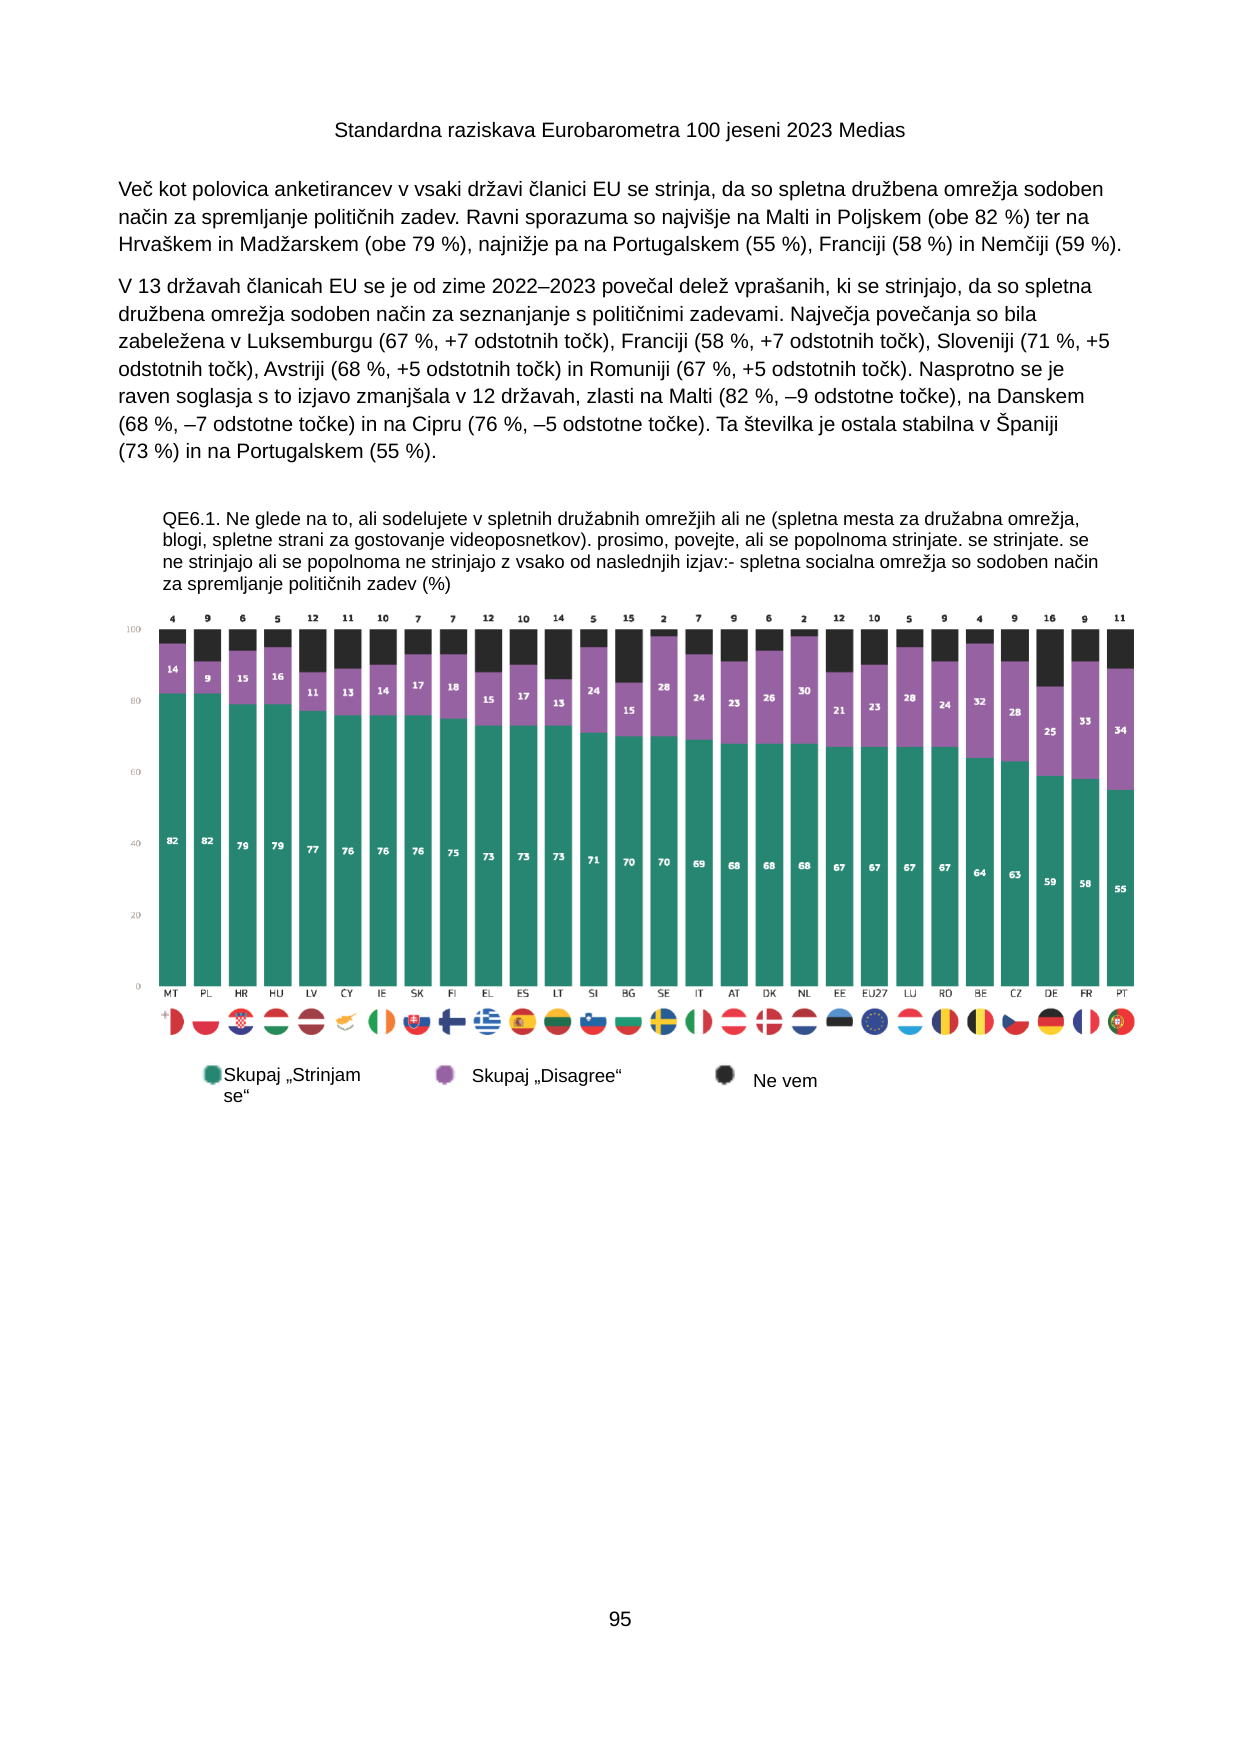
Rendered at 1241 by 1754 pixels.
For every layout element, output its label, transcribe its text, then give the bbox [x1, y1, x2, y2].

text Več kot polovica anketirancev v vsaki državi članici EU se strinja, da so spletna družbena omrežja sodoben način za spremljanje političnih zadev. Ravni sporazuma so najvišje na Malti in Poljskem (obe 82 %) ter na Hrvaškem in Madžarskem (obe 79 %), najnižje pa na Portugalskem (55 %), Franciji (58 %) in Nemčiji (59 %). [118, 177, 1122, 256]
picture [118, 608, 1141, 1043]
text V 13 državah članicah EU se je od zime 2022–2023 povečal delež vprašanih, ki se strinjajo, da so spletna družbena omrežja sodoben način za seznanjanje s političnimi zadevami. Največja povečanja so bila zabeležena v Luksemburgu (67 %, +7 odstotnih točk), Franciji (58 %, +7 odstotnih točk), Sloveniji (71 %, +5 odstotnih točk), Avstriji (68 %, +5 odstotnih točk) in Romuniji (67 %, +5 odstotnih točk). Nasprotno se je raven soglasja s to izjavo zmanjšala v 12 državah, zlasti na Malti (82 %, –9 odstotne točke), na Danskem (68 %, –7 odstotne točke) in na Cipru (76 %, –5 odstotne točke). Ta številka je ostala stabilna v Španiji (73 %) in na Portugalskem (55 %). [118, 274, 1122, 463]
picture [170, 1045, 954, 1117]
